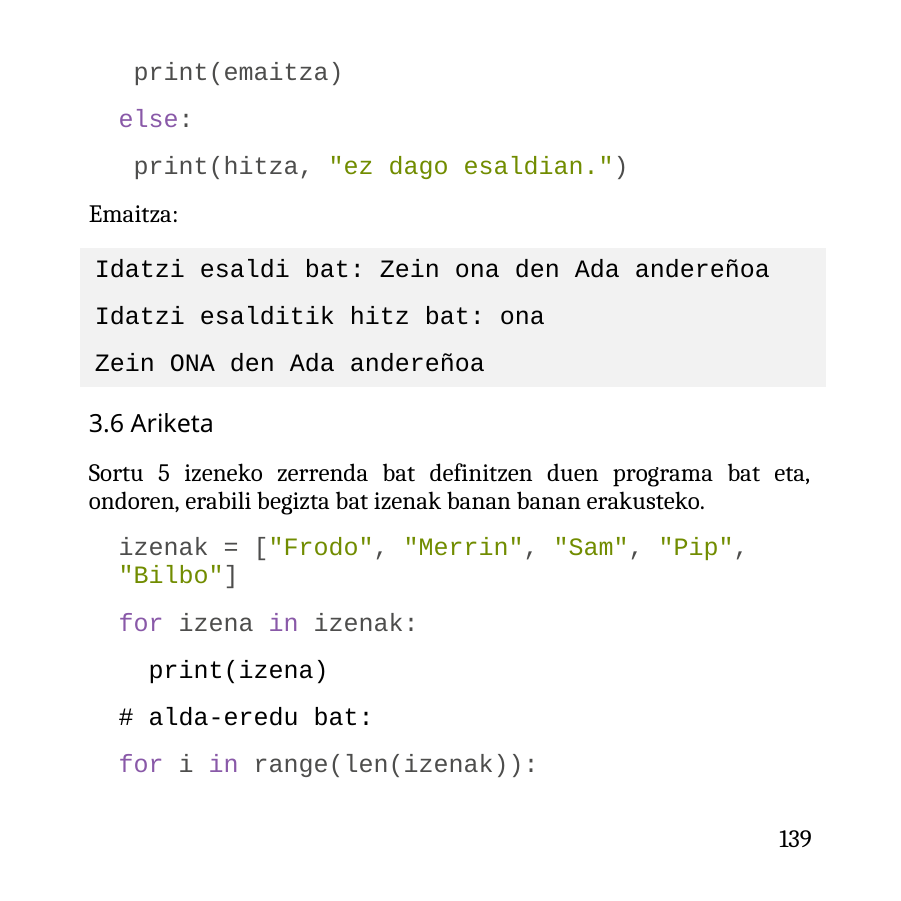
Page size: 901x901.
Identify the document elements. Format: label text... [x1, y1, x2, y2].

text for izena in izenak: [118, 610, 811, 638]
text Sortu 5 izeneko zerrenda bat definitzen duen programa bat eta, ondoren, erabili begizta bat izenak banan banan erakusteko. [89, 458, 811, 516]
text # alda-eredu bat: [118, 704, 811, 733]
text 3.6 Ariketa [89, 406, 811, 440]
text else: [118, 106, 811, 134]
text Idatzi esaldi bat: Zein ona den Ada andereñoa [86, 254, 820, 284]
text Emaitza: [89, 200, 811, 229]
text for i in range(len(izenak)): [118, 751, 811, 780]
text Zein ONA den Ada andereñoa [86, 342, 820, 381]
text print(izena) [118, 657, 811, 686]
text print(hitza, "ez dago esaldian.") [118, 153, 811, 182]
text Idatzi esalditik hitz bat: ona [86, 295, 820, 332]
text izenak = ["Frodo", "Merrin", "Sam", "Pip", "Bilbo"] [118, 535, 811, 591]
text print(emaitza) [118, 59, 811, 87]
